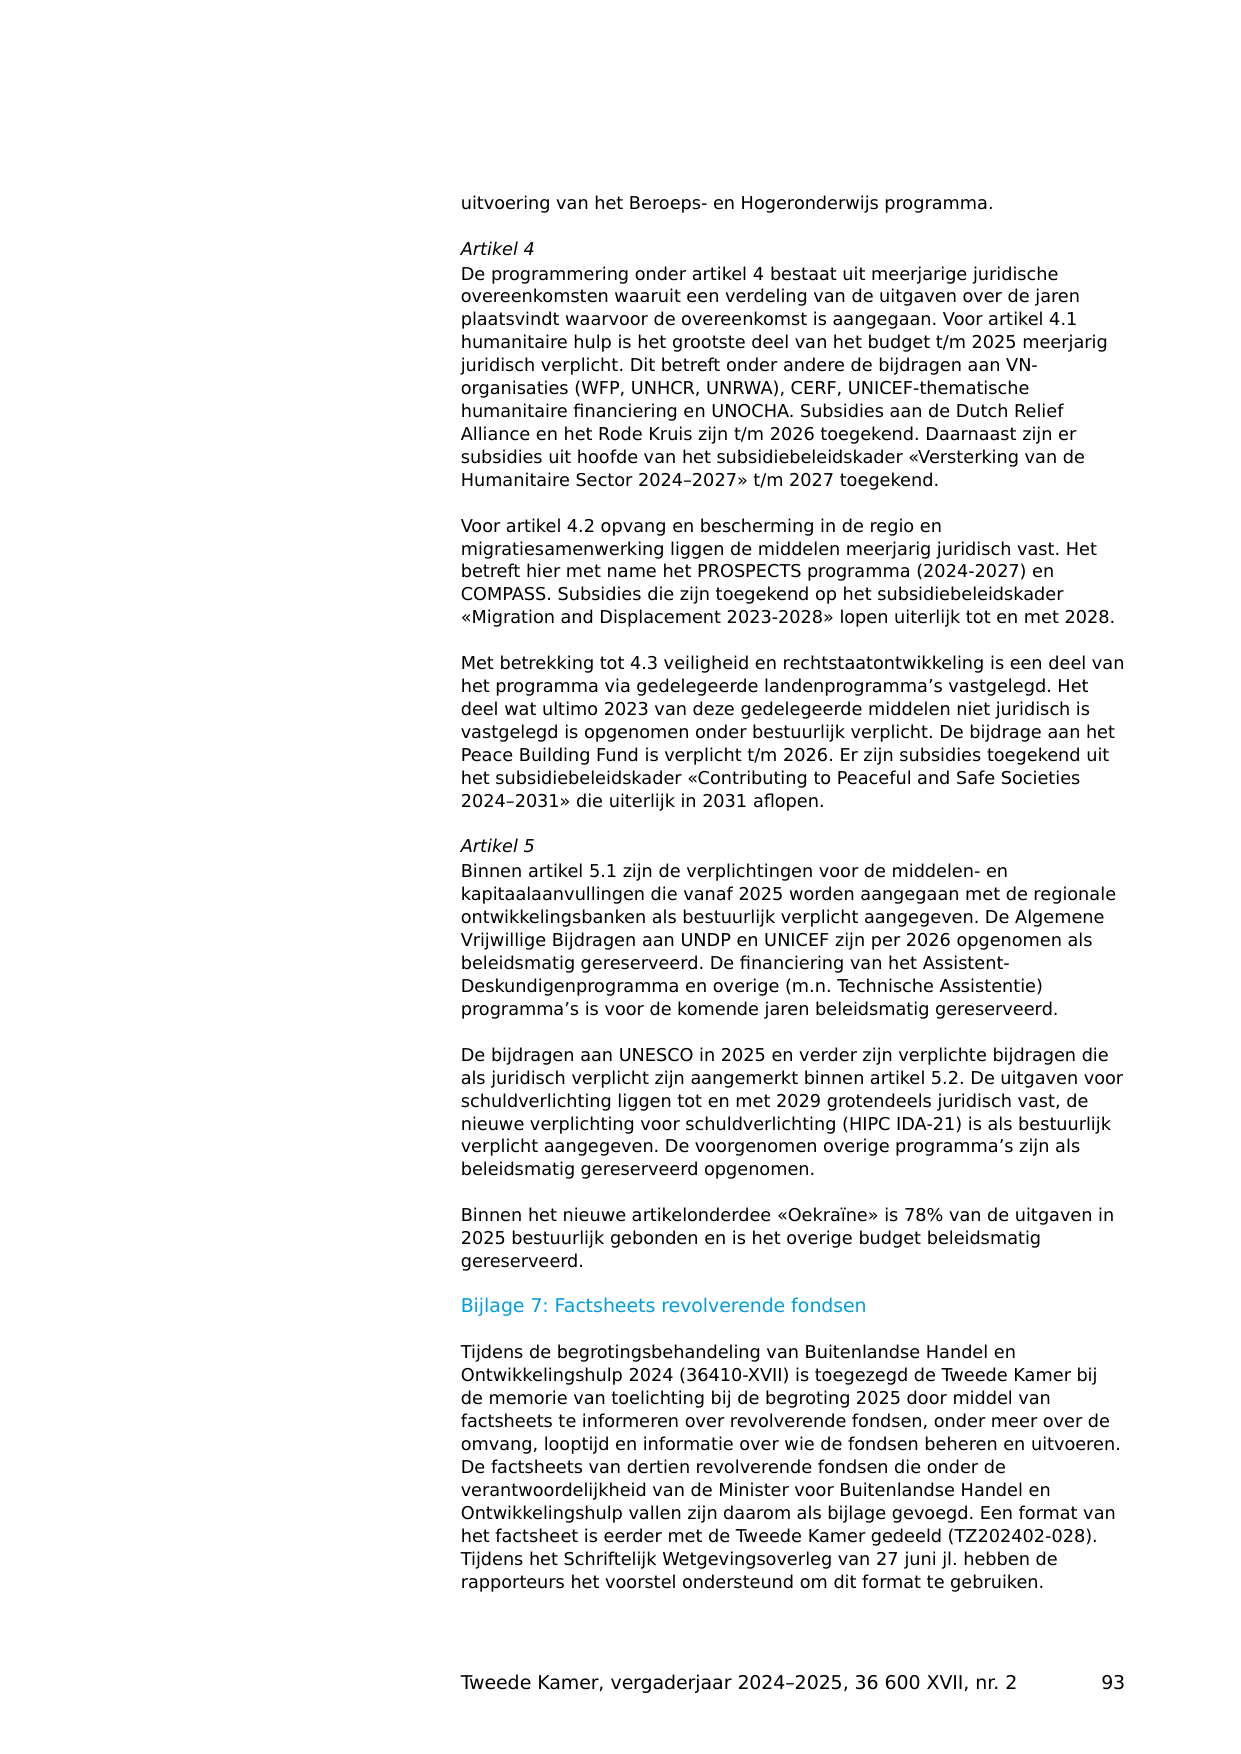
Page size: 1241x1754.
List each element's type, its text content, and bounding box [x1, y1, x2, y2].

text Binnen het nieuwe artikelonderdee «Oekraïne» is 78% van de uitgaven in 2025 bestuurlijk gebonden en is het overige budget beleidsmatig gereserveerd. [461, 1203, 1125, 1272]
text Binnen artikel 5.1 zijn de verplichtingen voor de middelen- en kapitaalaanvullingen die vanaf 2025 worden aangegaan met de regionale ontwikkelingsbanken als bestuurlijk verplicht aangegeven. De Algemene Vrijwillige Bijdragen aan UNDP en UNICEF zijn per 2026 opgenomen als beleidsmatig gereserveerd. De financiering van het Assistent-Deskundigenprogramma en overige (m.n. Technische Assistentie) programma’s is voor de komende jaren beleidsmatig gereserveerd. [461, 859, 1125, 1020]
text De programmering onder artikel 4 bestaat uit meerjarige juridische overeenkomsten waaruit een verdeling van de uitgaven over de jaren plaatsvindt waarvoor de overeenkomst is aangegaan. Voor artikel 4.1 humanitaire hulp is het grootste deel van het budget t/m 2025 meerjarig juridisch verplicht. Dit betreft onder andere de bijdragen aan VN-organisaties (WFP, UNHCR, UNRWA), CERF, UNICEF-thematische humanitaire financiering en UNOCHA. Subsidies aan de Dutch Relief Alliance en het Rode Kruis zijn t/m 2026 toegekend. Daarnaast zijn er subsidies uit hoofde van het subsidiebeleidskader «Versterking van de Humanitaire Sector 2024–2027» t/m 2027 toegekend. [461, 262, 1125, 491]
text Voor artikel 4.2 opvang en bescherming in de regio en migratiesamenwerking liggen de middelen meerjarig juridisch vast. Het betreft hier met name het PROSPECTS programma (2024-2027) en COMPASS. Subsidies die zijn toegekend op het subsidiebeleidskader «Migration and Displacement 2023-2028» lopen uiterlijk tot en met 2028. [461, 514, 1125, 628]
text Tijdens de begrotingsbehandeling van Buitenlandse Handel en Ontwikkelingshulp 2024 (36410-XVII) is toegezegd de Tweede Kamer bij de memorie van toelichting bij de begroting 2025 door middel van factsheets te informeren over revolverende fondsen, onder meer over de omvang, looptijd en informatie over wie de fondsen beheren en uitvoeren. De factsheets van dertien revolverende fondsen die onder de verantwoordelijkheid van de Minister voor Buitenlandse Handel en Ontwikkelingshulp vallen zijn daarom als bijlage gevoegd. Een format van het factsheet is eerder met de Tweede Kamer gedeeld (TZ202402-028). Tijdens het Schriftelijk Wetgevingsoverleg van 27 juni jl. hebben de rapporteurs het voorstel ondersteund om dit format te gebruiken. [461, 1341, 1125, 1593]
text Met betrekking tot 4.3 veiligheid en rechtstaatontwikkeling is een deel van het programma via gedelegeerde landenprogramma’s vastgelegd. Het deel wat ultimo 2023 van deze gedelegeerde middelen niet juridisch is vastgelegd is opgenomen onder bestuurlijk verplicht. De bijdrage aan het Peace Building Fund is verplicht t/m 2026. Er zijn subsidies toegekend uit het subsidiebeleidskader «Contributing to Peaceful and Safe Societies 2024–2031» die uiterlijk in 2031 aflopen. [461, 651, 1125, 812]
text Artikel 5 [461, 834, 1125, 857]
text Artikel 4 [461, 237, 1125, 259]
text uitvoering van het Beroeps- en Hogeronderwijs programma. [461, 191, 1125, 214]
title Bijlage 7: Factsheets revolverende fondsen [461, 1295, 1125, 1317]
text De bijdragen aan UNESCO in 2025 en verder zijn verplichte bijdragen die als juridisch verplicht zijn aangemerkt binnen artikel 5.2. De uitgaven voor schuldverlichting liggen tot en met 2029 grotendeels juridisch vast, de nieuwe verplichting voor schuldverlichting (HIPC IDA-21) is als bestuurlijk verplicht aangegeven. De voorgenomen overige programma’s zijn als beleidsmatig gereserveerd opgenomen. [461, 1043, 1125, 1180]
